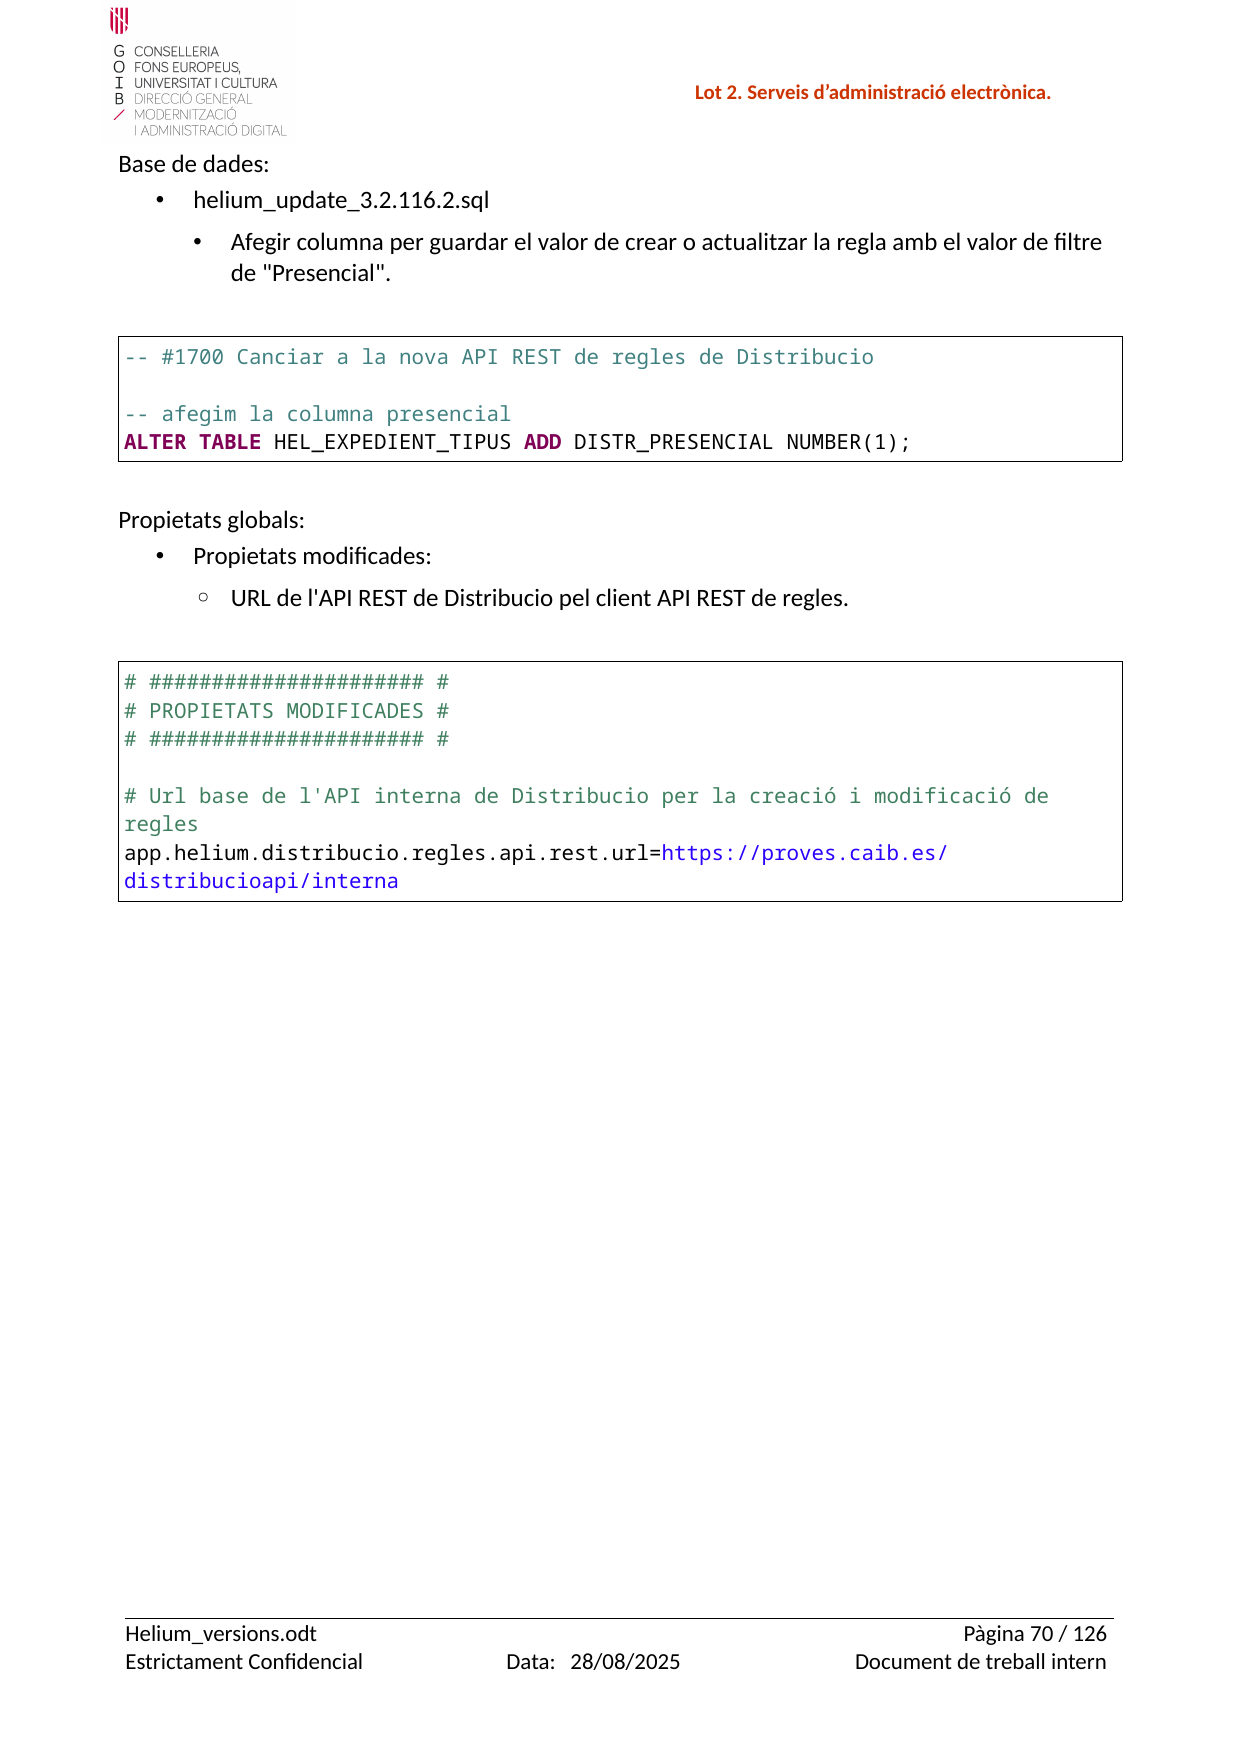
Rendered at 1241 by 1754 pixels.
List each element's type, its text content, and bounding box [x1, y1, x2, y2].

list Afegir columna per guardar el valor de crear o actualitzar la regla amb el valor de filtre de "Presencial". [193, 227, 1122, 288]
table_header -- #1700 Canciar a la nova API REST de regles de Distribucio -- afegim la columna presencial ALTER TABLE HEL_EXPEDIENT_TIPUS ADD DISTR_PRESENCIAL NUMBER(1); [119, 337, 1122, 461]
list Propietats modificades: [156, 540, 1122, 571]
text Base de dades: [118, 148, 1122, 178]
table_header # ###################### # # PROPIETATS MODIFICADES # # ###################### # # Url base de l'API interna de Distribucio per la creació i modificació de regles app.helium.distribucio.regles.api.rest.url=https://proves.caib.es/distribucioapi/interna [119, 662, 1122, 901]
list helium_update_3.2.116.2.sql [156, 184, 1122, 215]
picture [100, 0, 297, 144]
list URL de l'API REST de Distribucio pel client API REST de regles. [193, 583, 1122, 613]
text Propietats globals: [118, 504, 1122, 534]
